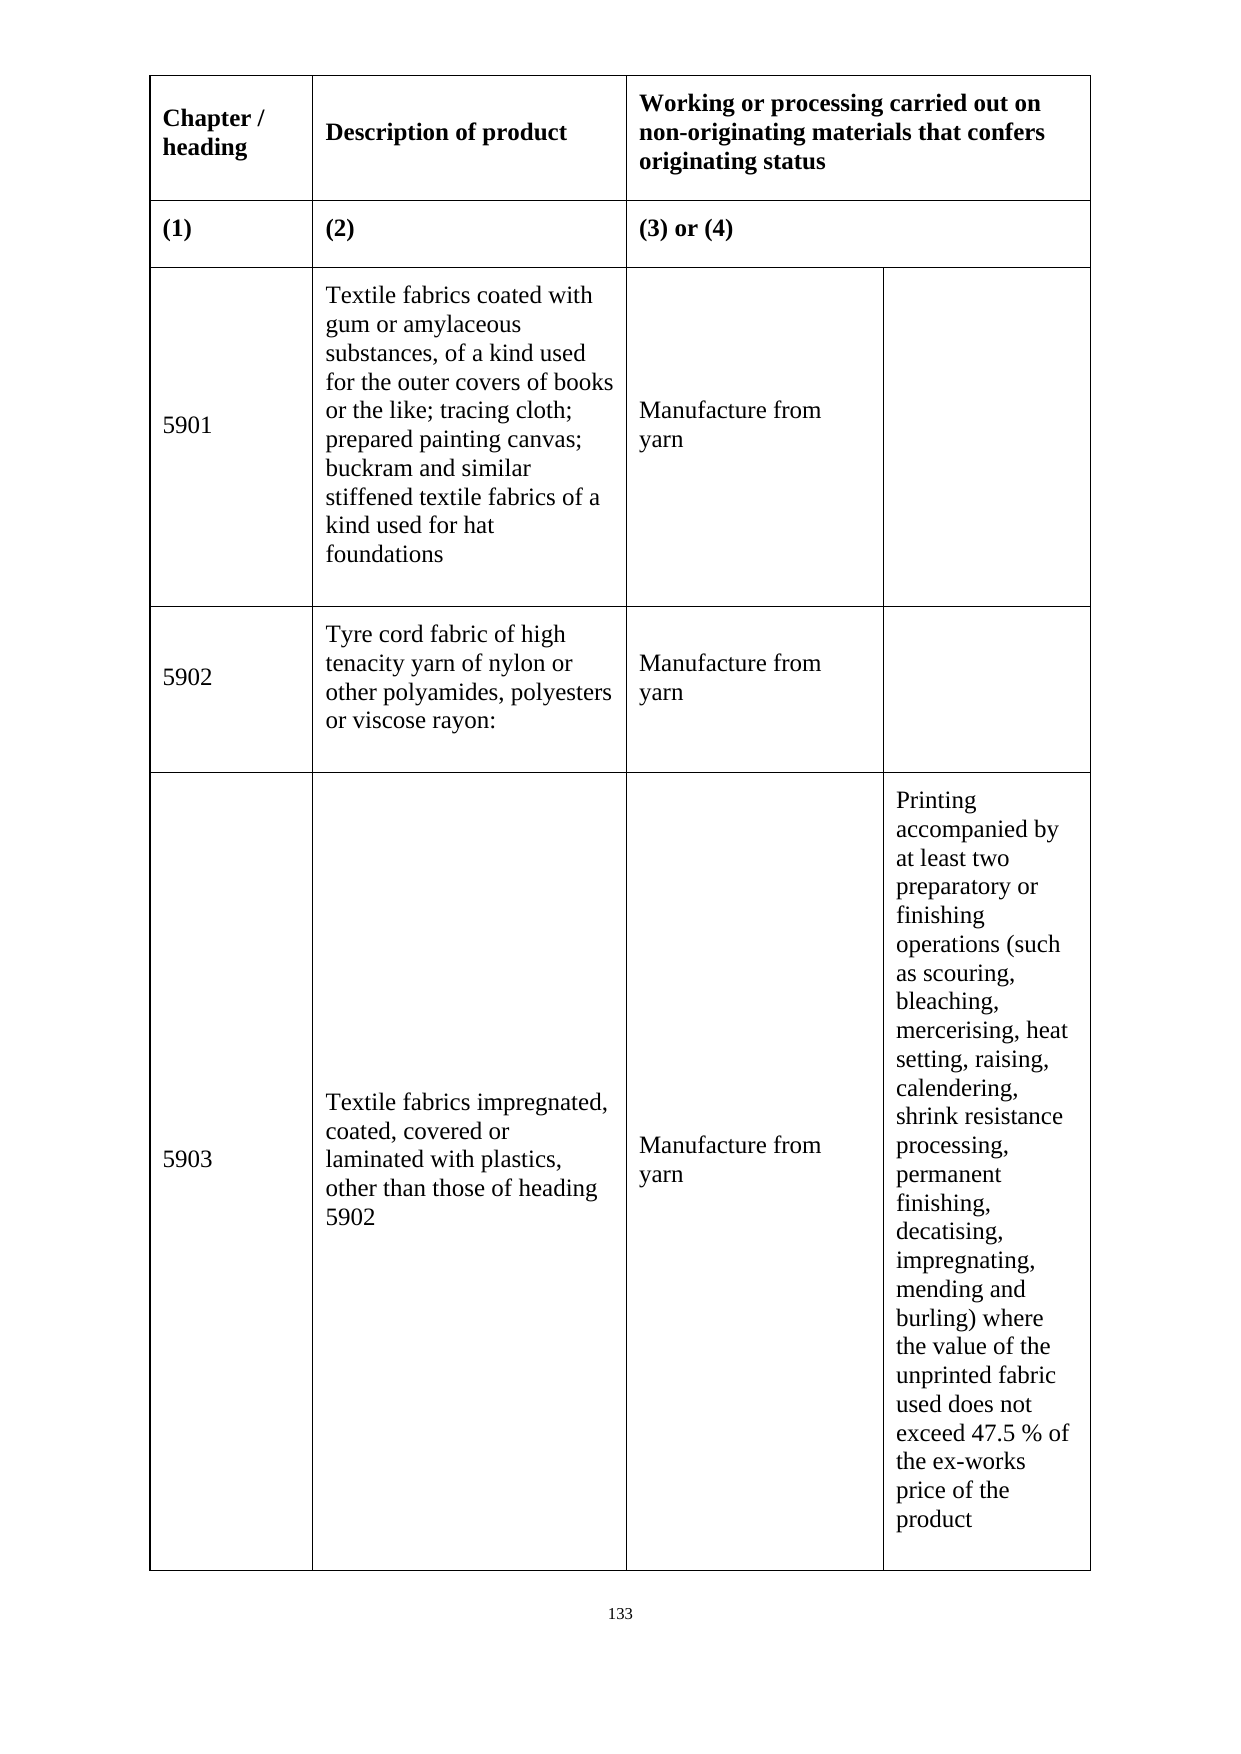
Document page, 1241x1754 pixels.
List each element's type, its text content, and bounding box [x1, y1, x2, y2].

table_cell Tyre cord fabric of high tenacity yarn of nylon or other polyamides, polyesters or viscose rayon: [313, 607, 626, 772]
table_cell Textile fabrics impregnated, coated, covered or laminated with plastics, other than those of heading 5902 [313, 773, 626, 1570]
table_cell Printing accompanied by at least two preparatory or finishing operations (such as scouring, bleaching, mercerising, heat setting, raising, calendering, shrink resistance processing, permanent finishing, decatising, impregnating, mending and burling) where the value of the unprinted fabric used does not exceed 47.5 % of the ex‐works price of the product [884, 773, 1090, 1570]
table_cell (3) or (4) [627, 201, 1090, 267]
table_cell 5903 [151, 773, 312, 1570]
table_header Description of product [313, 76, 626, 200]
table_cell 5901 [151, 268, 312, 606]
table_cell Manufacture from yarn [627, 268, 883, 606]
table_cell Textile fabrics coated with gum or amylaceous substances, of a kind used for the outer covers of books or the like; tracing cloth; prepared painting canvas; buckram and similar stiffened textile fabrics of a kind used for hat foundations [313, 268, 626, 606]
table_header Chapter / heading [151, 76, 312, 200]
table_cell (1) [151, 201, 312, 267]
table_cell 5902 [151, 607, 312, 772]
table_cell Manufacture from yarn [627, 607, 883, 772]
table_cell (2) [313, 201, 626, 267]
table_cell [884, 607, 1090, 772]
table_cell [884, 268, 1090, 606]
table_cell Manufacture from yarn [627, 773, 883, 1570]
table_header Working or processing carried out on non‐originating materials that confers originating status [627, 76, 1090, 200]
